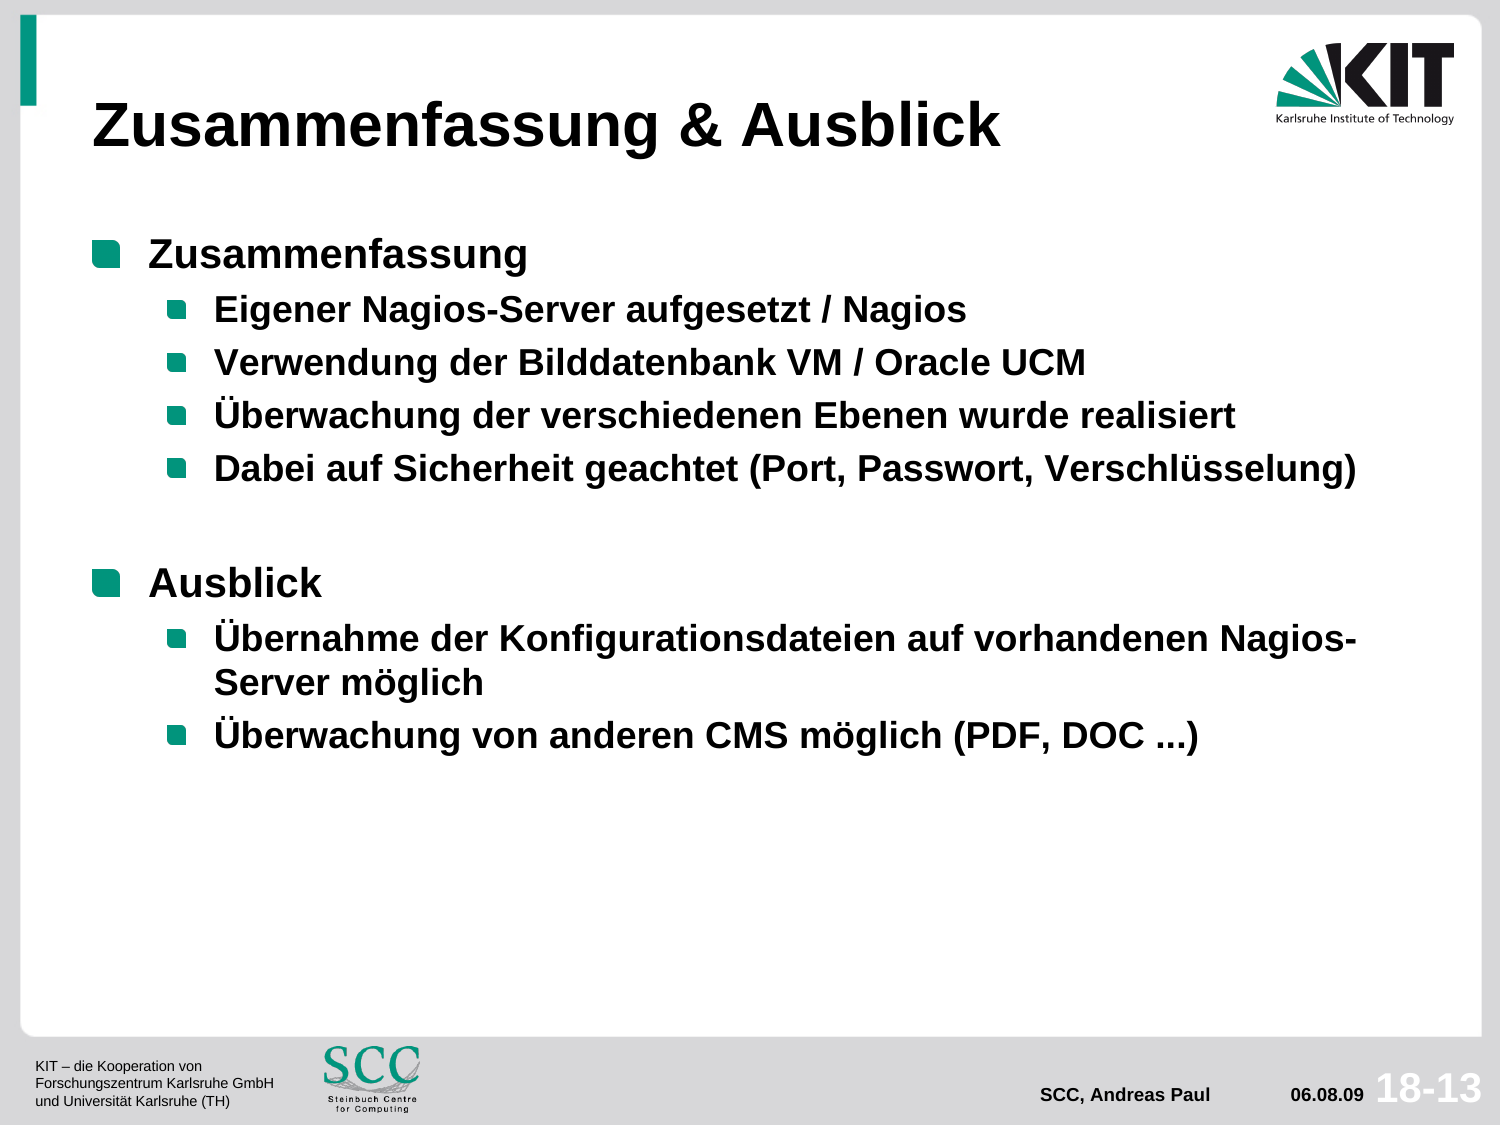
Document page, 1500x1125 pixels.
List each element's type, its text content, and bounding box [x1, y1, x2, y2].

picture [0, 0, 1500, 1125]
list Zusammenfassung Eigener Nagios-Server aufgesetzt / Nagios Verwendung der Bilddatenbank VM / Oracle UCM Überwachung der verschiedenen Ebenen wurde realisiert Dabei auf Sicherheit geachtet (Port, Passwort, Verschlüsselung) Ausblick Übernahme der Konfigurationsdateien auf vorhandenen Nagios-Server möglich Überwachung von anderen CMS möglich (PDF, DOC ...) [92, 228, 1442, 957]
title Zusammenfassung & Ausblick [92, 56, 1147, 192]
